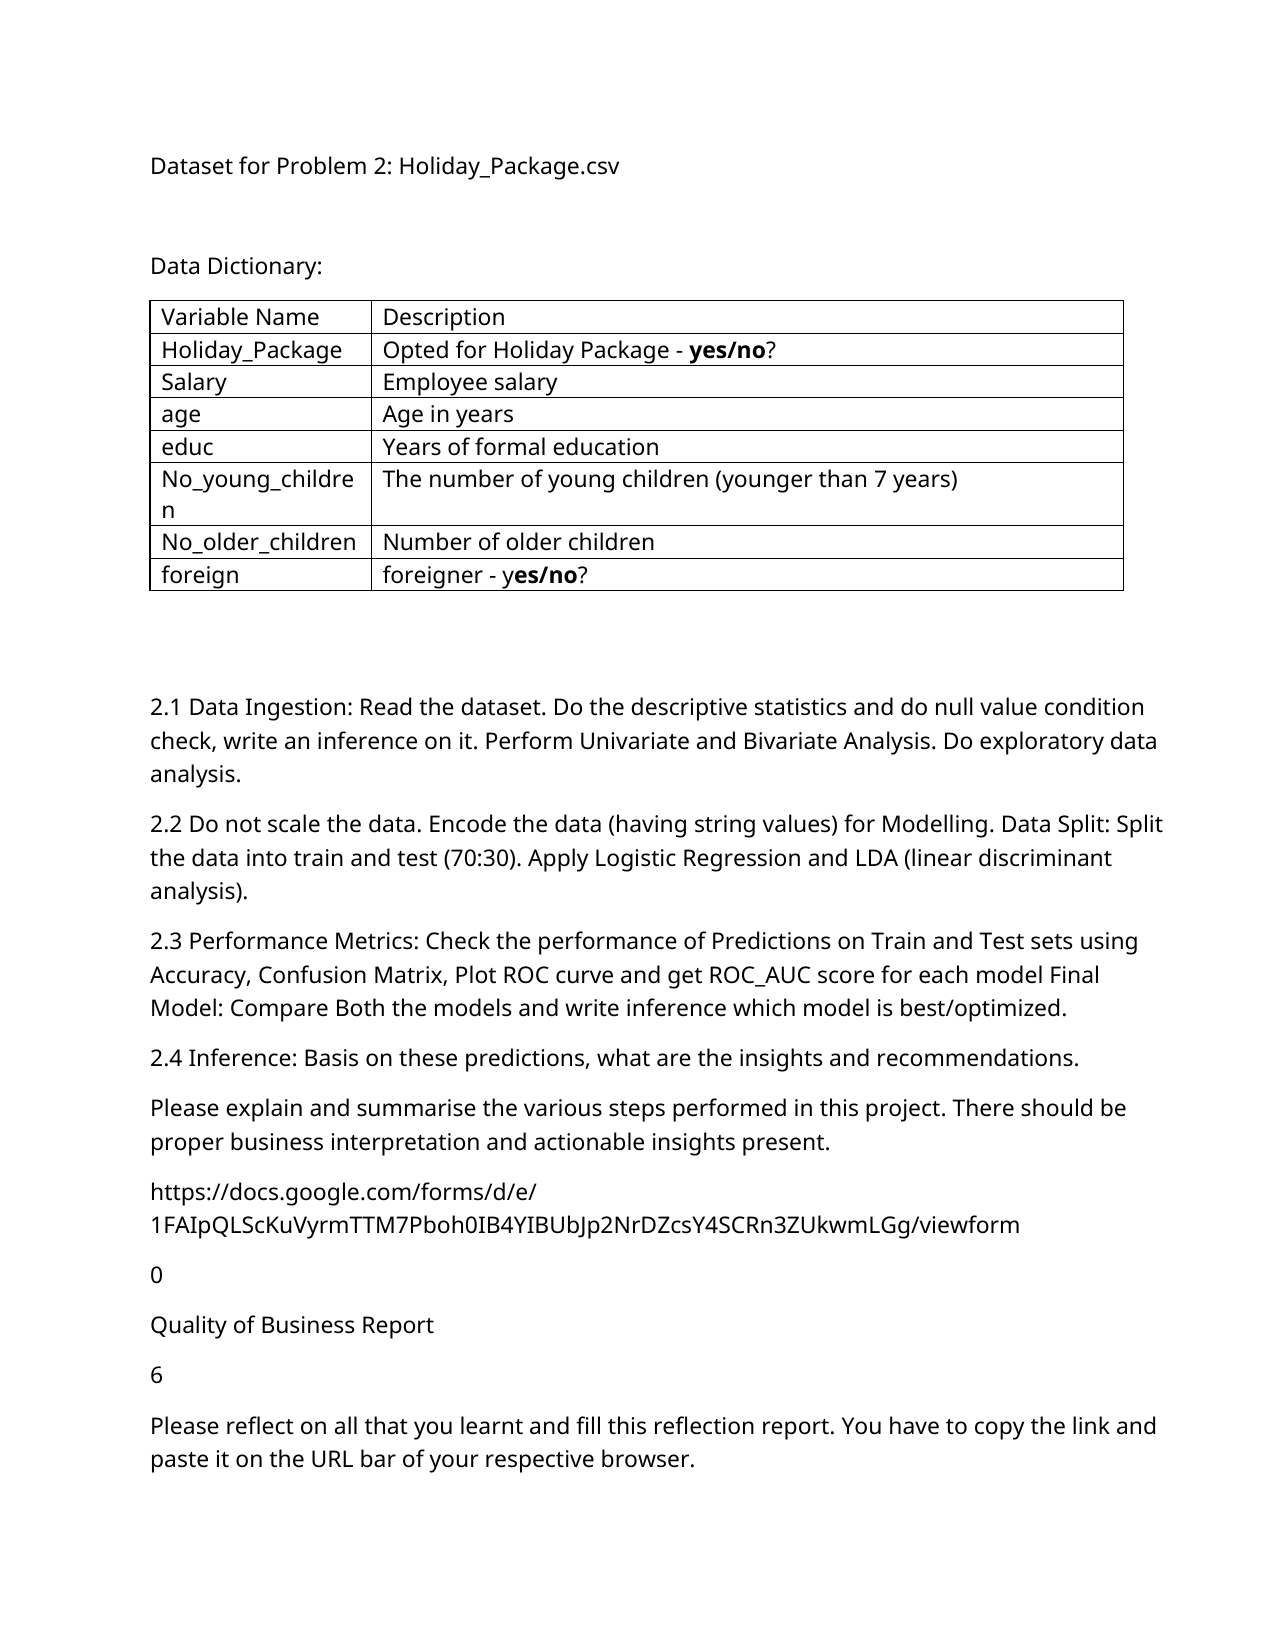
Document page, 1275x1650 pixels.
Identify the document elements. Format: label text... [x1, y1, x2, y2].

table_cell Salary [151, 366, 371, 397]
text Please explain and summarise the various steps performed in this project. There should be proper business interpretation and actionable insights present. [150, 1092, 1172, 1157]
table_cell Years of formal education [372, 431, 1123, 462]
text 0 [150, 1259, 1172, 1291]
text Dataset for Problem 2: Holiday_Package.csv [150, 150, 1172, 181]
text 2.1 Data Ingestion: Read the dataset. Do the descriptive statistics and do null value condition check, write an inference on it. Perform Univariate and Bivariate Analysis. Do exploratory data analysis. [150, 691, 1172, 789]
table_cell foreign [151, 559, 371, 590]
text 2.2 Do not scale the data. Encode the data (having string values) for Modelling. Data Split: Split the data into train and test (70:30). Apply Logistic Regression and LDA (linear discriminant analysis). [150, 808, 1172, 906]
table_cell foreigner - yes/no? [372, 559, 1123, 590]
text Data Dictionary: [150, 250, 1172, 281]
table_cell No_young_children [151, 463, 371, 525]
table_cell Age in years [372, 398, 1123, 429]
table_cell Number of older children [372, 526, 1123, 558]
table_cell Holiday_Package [151, 334, 371, 365]
table_cell age [151, 398, 371, 429]
text Please reflect on all that you learnt and fill this reflection report. You have to copy the link and paste it on the URL bar of your respective browser. [150, 1409, 1172, 1474]
table_cell educ [151, 431, 371, 462]
table_cell Opted for Holiday Package - yes/no? [372, 334, 1123, 365]
table_header Variable Name [151, 301, 371, 333]
table_cell No_older_children [151, 526, 371, 558]
text 6 [150, 1359, 1172, 1391]
text 2.3 Performance Metrics: Check the performance of Predictions on Train and Test sets using Accuracy, Confusion Matrix, Plot ROC curve and get ROC_AUC score for each model Final Model: Compare Both the models and write inference which model is best/optimized. [150, 925, 1172, 1023]
text Quality of Business Report [150, 1309, 1172, 1341]
table_cell Employee salary [372, 366, 1123, 397]
table_cell The number of young children (younger than 7 years) [372, 463, 1123, 525]
text https://docs.google.com/forms/d/e/1FAIpQLScKuVyrmTTM7Pboh0IB4YIBUbJp2NrDZcsY4SCRn3ZUkwmLGg/viewform [150, 1176, 1172, 1240]
text 2.4 Inference: Basis on these predictions, what are the insights and recommendations. [150, 1042, 1172, 1073]
table_header Description [372, 301, 1123, 333]
